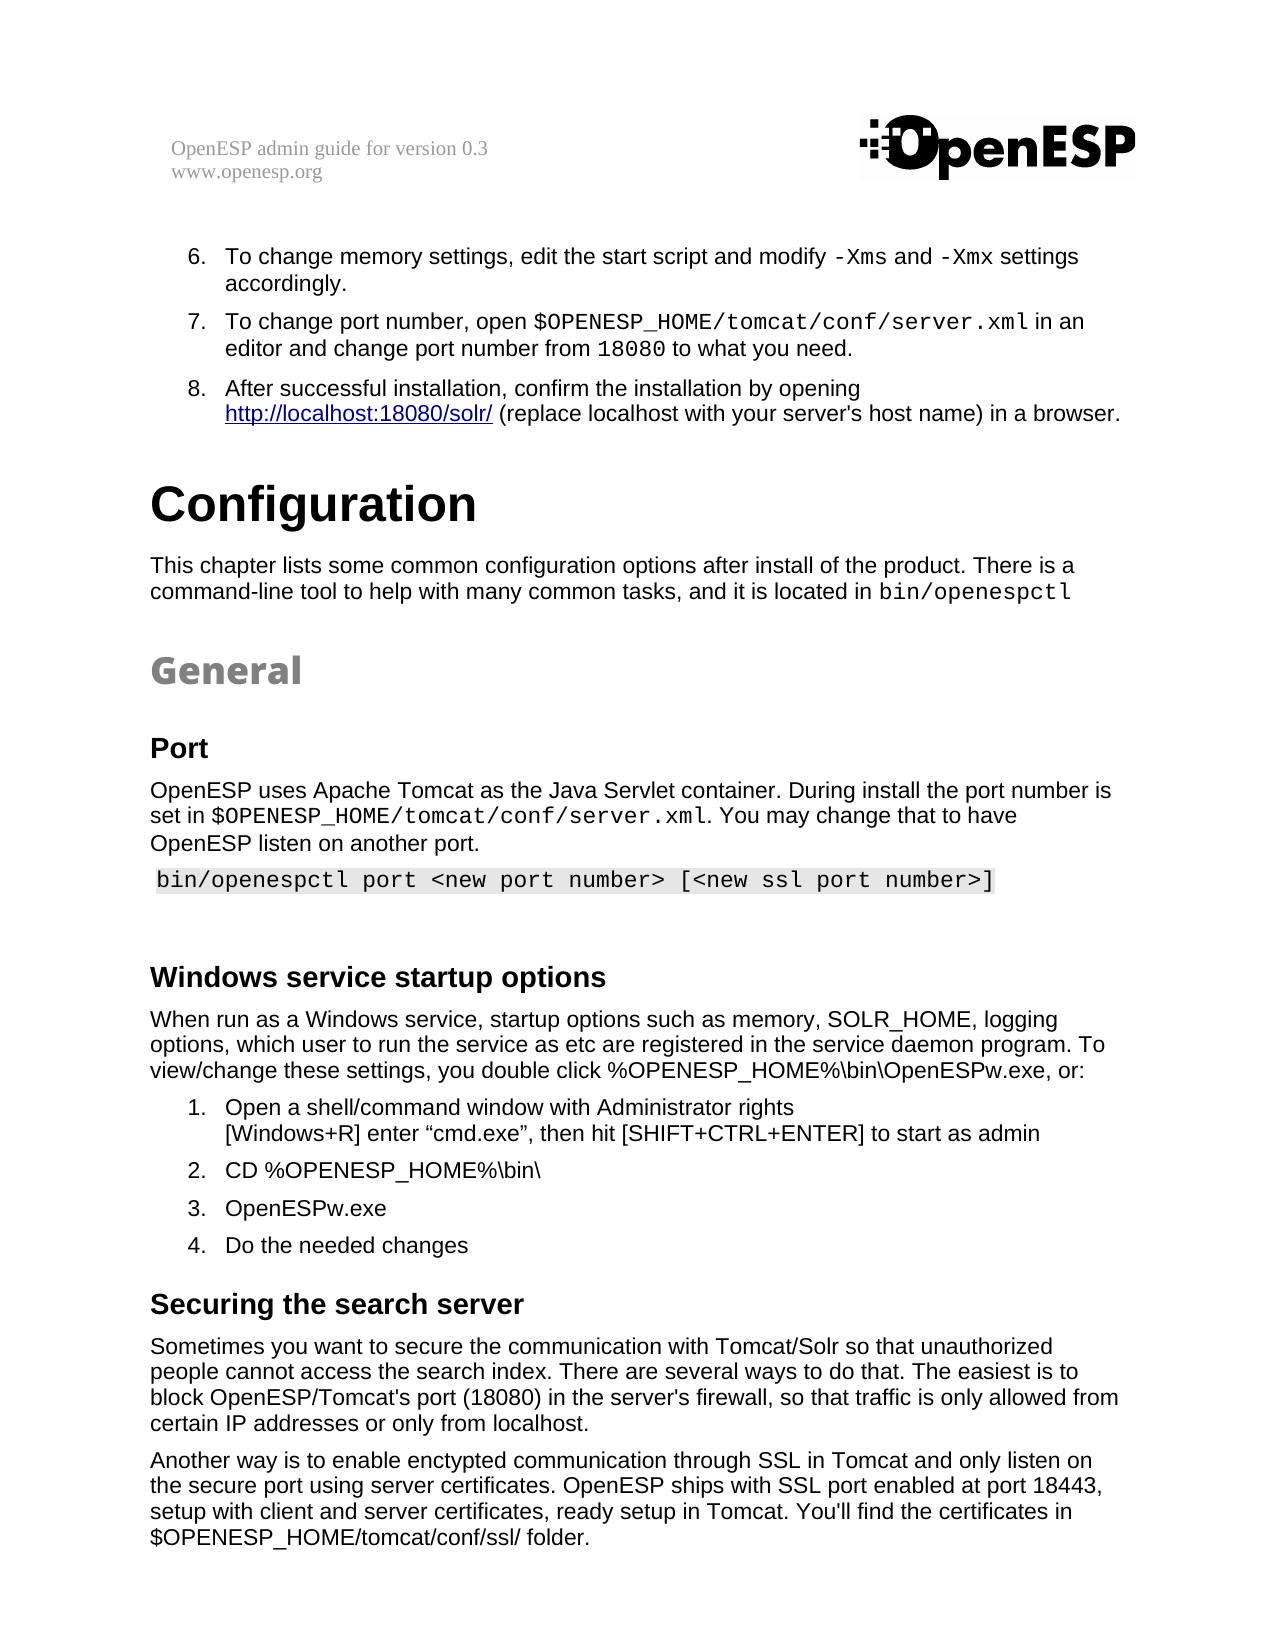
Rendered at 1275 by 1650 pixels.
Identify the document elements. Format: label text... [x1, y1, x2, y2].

list Do the needed changes [187, 1233, 1125, 1258]
subtitle Securing the search server [150, 1288, 1125, 1320]
list To change memory settings, edit the start script and modify -Xms and -Xmx settings accordingly. [187, 243, 1125, 297]
list After successful installation, confirm the installation by opening http://localhost:18080/solr/ (replace localhost with your server's host name) in a browser. [187, 375, 1125, 427]
subtitle Configuration [150, 477, 1125, 532]
list CD %OPENESP_HOME%\bin\ [187, 1158, 1125, 1184]
text bin/openespctl port <new port number> [<new ssl port number>] [156, 868, 1119, 894]
list OpenESPw.exe [187, 1195, 1125, 1221]
text Sometimes you want to secure the communication with Tomcat/Solr so that unauthorized people cannot access the search index. There are several ways to do that. The easiest is to block OpenESP/Tomcat's port (18080) in the server's firewall, so that traffic is only allowed from certain IP addresses or only from localhost. [150, 1333, 1125, 1436]
text When run as a Windows service, startup options such as memory, SOLR_HOME, logging options, which user to run the service as etc are registered in the service daemon program. To view/change these settings, you double click %OPENESP_HOME%\bin\OpenESPw.exe, or: [150, 1006, 1125, 1083]
list To change port number, open $OPENESP_HOME/tomcat/conf/server.xml in an editor and change port number from 18080 to what you need. [187, 308, 1125, 363]
list Open a shell/command window with Administrator rights [Windows+R] enter “cmd.exe”, then hit [SHIFT+CTRL+ENTER] to start as admin [187, 1095, 1125, 1146]
text This chapter lists some common configuration options after install of the product. There is a command-line tool to help with many common tasks, and it is located in bin/openespctl [150, 553, 1125, 606]
text Another way is to enable enctypted communication through SSL in Tomcat and only listen on the secure port using server certificates. OpenESP ships with SSL port enabled at port 18443, setup with client and server certificates, ready setup in Tomcat. You'll find the certificates in $OPENESP_HOME/tomcat/conf/ssl/ folder. [150, 1448, 1125, 1550]
text OpenESP uses Apache Tomcat as the Java Servlet container. During install the port number is set in $OPENESP_HOME/tomcat/conf/server.xml. You may change that to have OpenESP listen on another port. [150, 777, 1125, 856]
subtitle Port [150, 732, 1125, 764]
subtitle Windows service startup options [150, 961, 1125, 993]
picture [859, 115, 1136, 180]
subtitle General [150, 644, 1125, 695]
